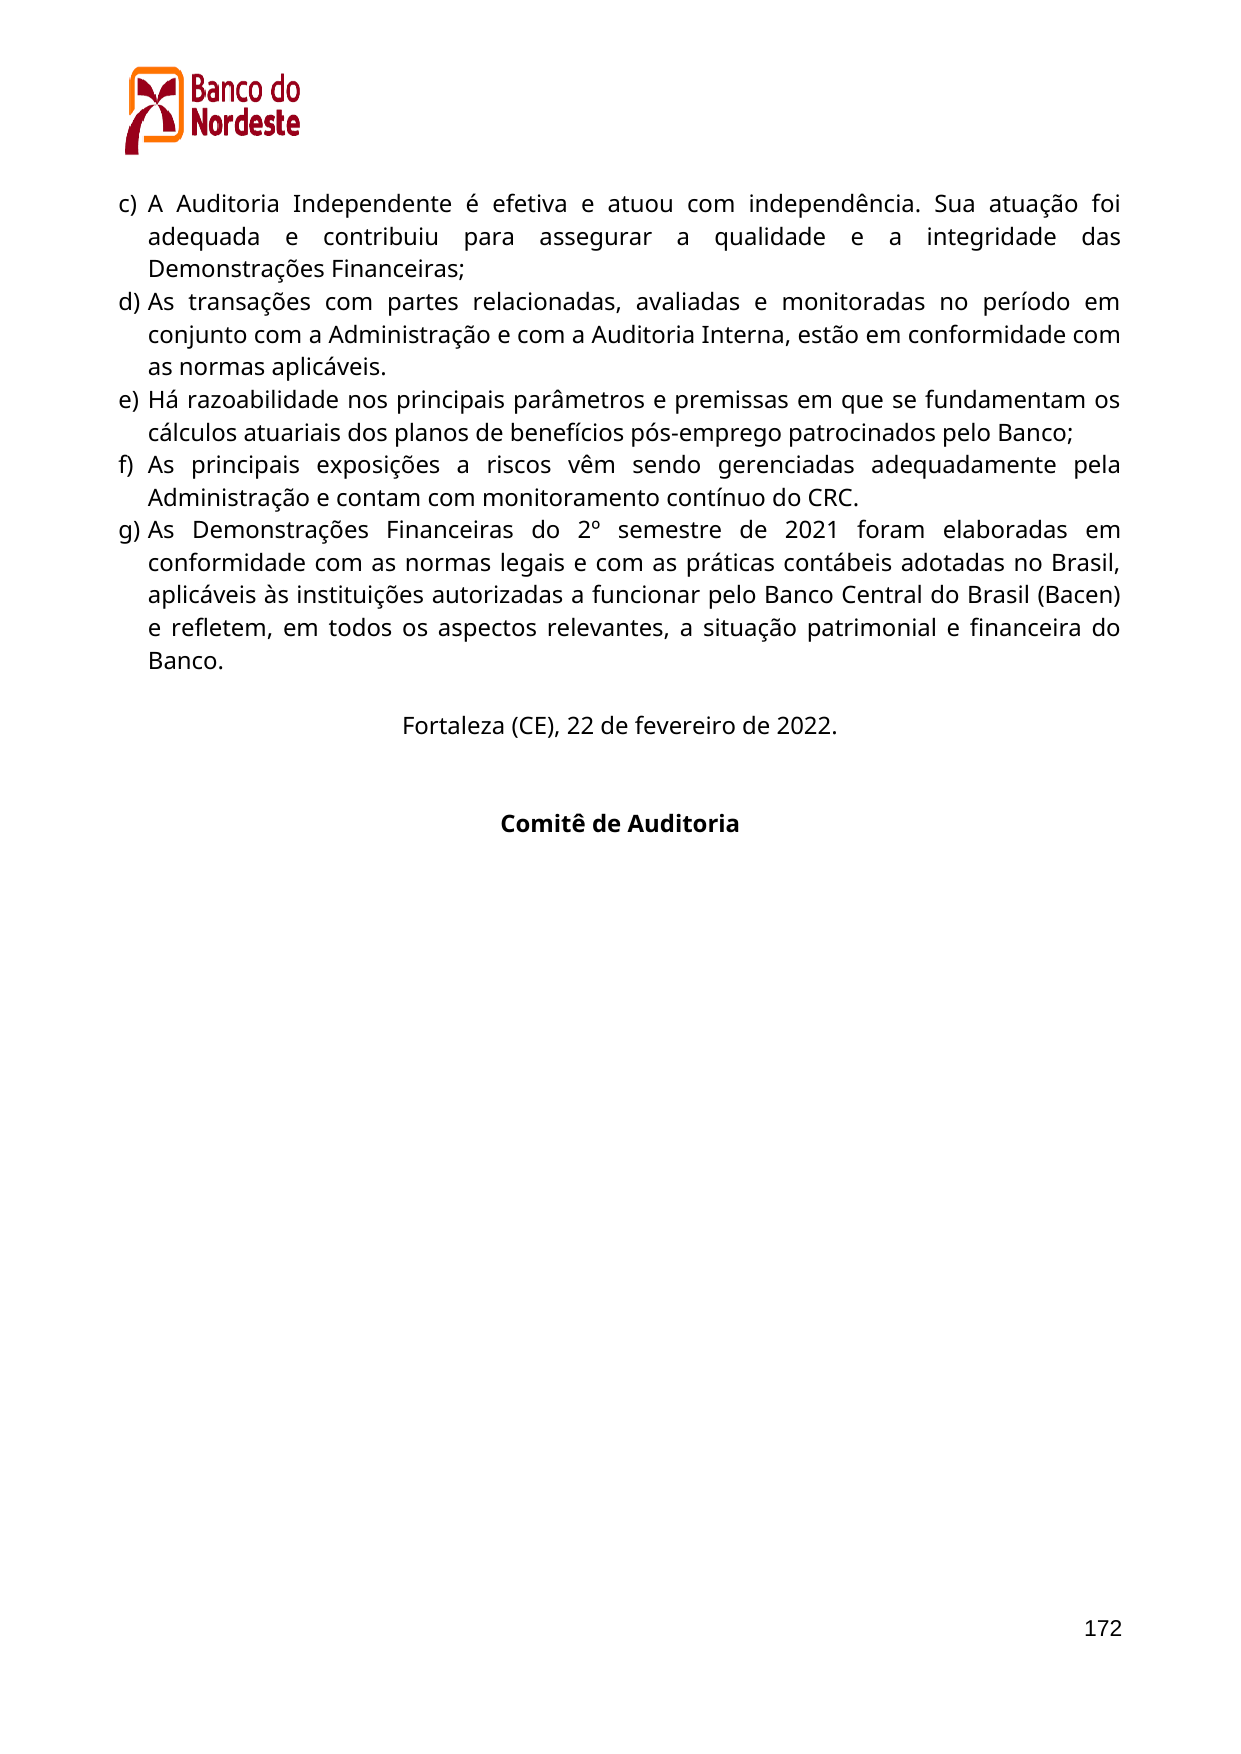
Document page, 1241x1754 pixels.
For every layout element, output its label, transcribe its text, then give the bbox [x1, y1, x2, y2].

list As principais exposições a riscos vêm sendo gerenciadas adequadamente pela Administração e contam com monitoramento contínuo do CRC. [118, 448, 1122, 513]
picture [118, 56, 306, 162]
list Há razoabilidade nos principais parâmetros e premissas em que se fundamentam os cálculos atuariais dos planos de benefícios pós-emprego patrocinados pelo Banco; [118, 383, 1122, 448]
text Comitê de Auditoria [118, 807, 1122, 840]
list As Demonstrações Financeiras do 2º semestre de 2021 foram elaboradas em conformidade com as normas legais e com as práticas contábeis adotadas no Brasil, aplicáveis às instituições autorizadas a funcionar pelo Banco Central do Brasil (Bacen) e refletem, em todos os aspectos relevantes, a situação patrimonial e financeira do Banco. [118, 513, 1122, 676]
list As transações com partes relacionadas, avaliadas e monitoradas no período em conjunto com a Administração e com a Auditoria Interna, estão em conformidade com as normas aplicáveis. [118, 285, 1122, 383]
text Fortaleza (CE), 22 de fevereiro de 2022. [118, 709, 1122, 741]
list A Auditoria Independente é efetiva e atuou com independência. Sua atuação foi adequada e contribuiu para assegurar a qualidade e a integridade das Demonstrações Financeiras; [118, 187, 1122, 285]
